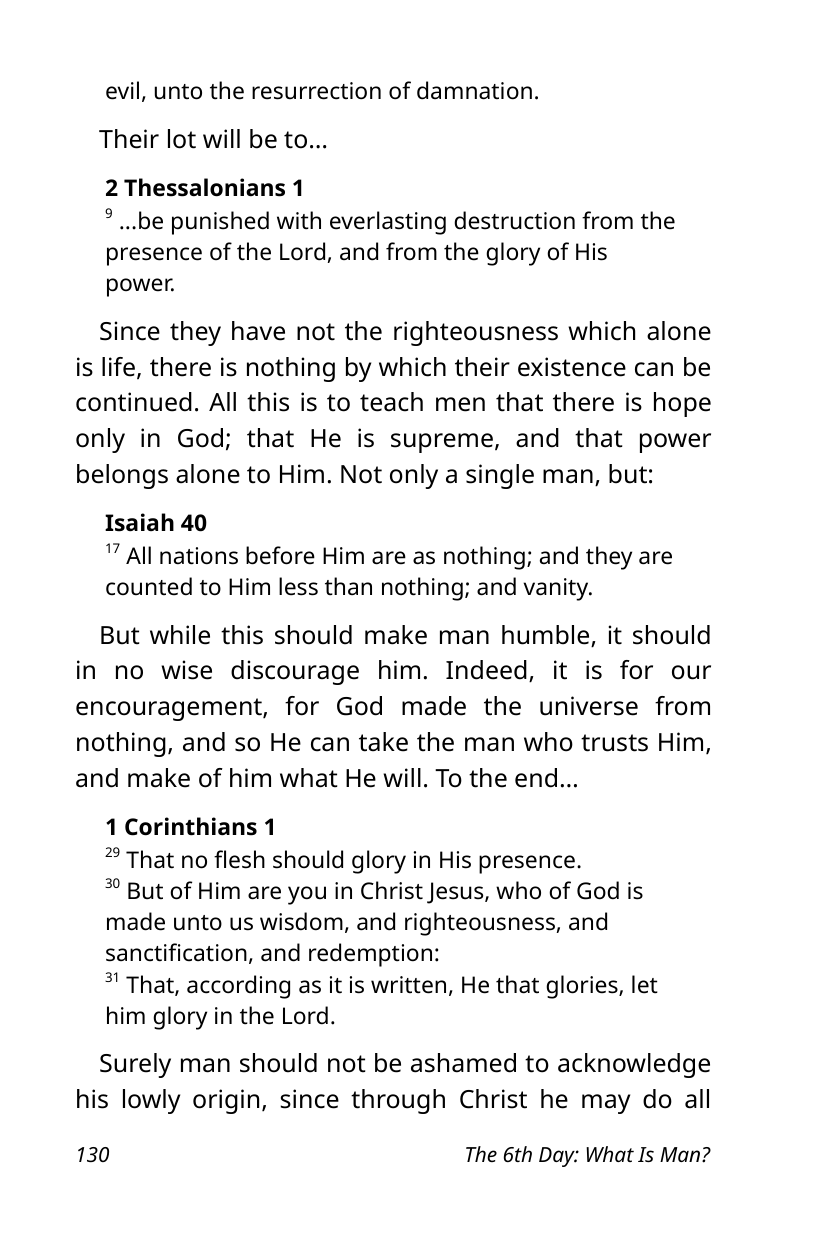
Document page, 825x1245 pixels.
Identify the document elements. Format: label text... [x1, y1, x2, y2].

text Since they have not the righteousness which alone is life, there is nothing by which their existence can be continued. All this is to teach men that there is hope only in God; that He is supreme, and that power belongs alone to Him. Not only a single man, but: [75, 313, 712, 490]
text 30 But of Him are you in Christ Jesus, who of God is made unto us wisdom, and righteousness, and sanctification, and redemption: [105, 875, 682, 969]
text Isaiah 40 [105, 507, 712, 538]
text 1 Corinthians 1 [105, 811, 712, 842]
text Their lot will be to… [75, 121, 712, 155]
text But while this should make man humble, it should in no wise discourage him. Indeed, it is for our encouragement, for God made the universe from nothing, and so He can take the man who trusts Him, and make of him what He will. To the end… [75, 617, 712, 794]
text 31 That, according as it is written, He that glories, let him glory in the Lord. [105, 969, 682, 1031]
text 29 That no flesh should glory in His presence. [105, 844, 682, 875]
text evil, unto the resurrection of damnation. [105, 75, 682, 106]
text 9 ...be punished with everlasting destruction from the presence of the Lord, and from the glory of His power. [105, 205, 682, 298]
text 17 All nations before Him are as nothing; and they are counted to Him less than nothing; and vanity. [105, 540, 682, 602]
text Surely man should not be ashamed to acknowledge his lowly origin, since through Christ he may do all [75, 1046, 712, 1116]
text 2 Thessalonians 1 [105, 172, 712, 203]
